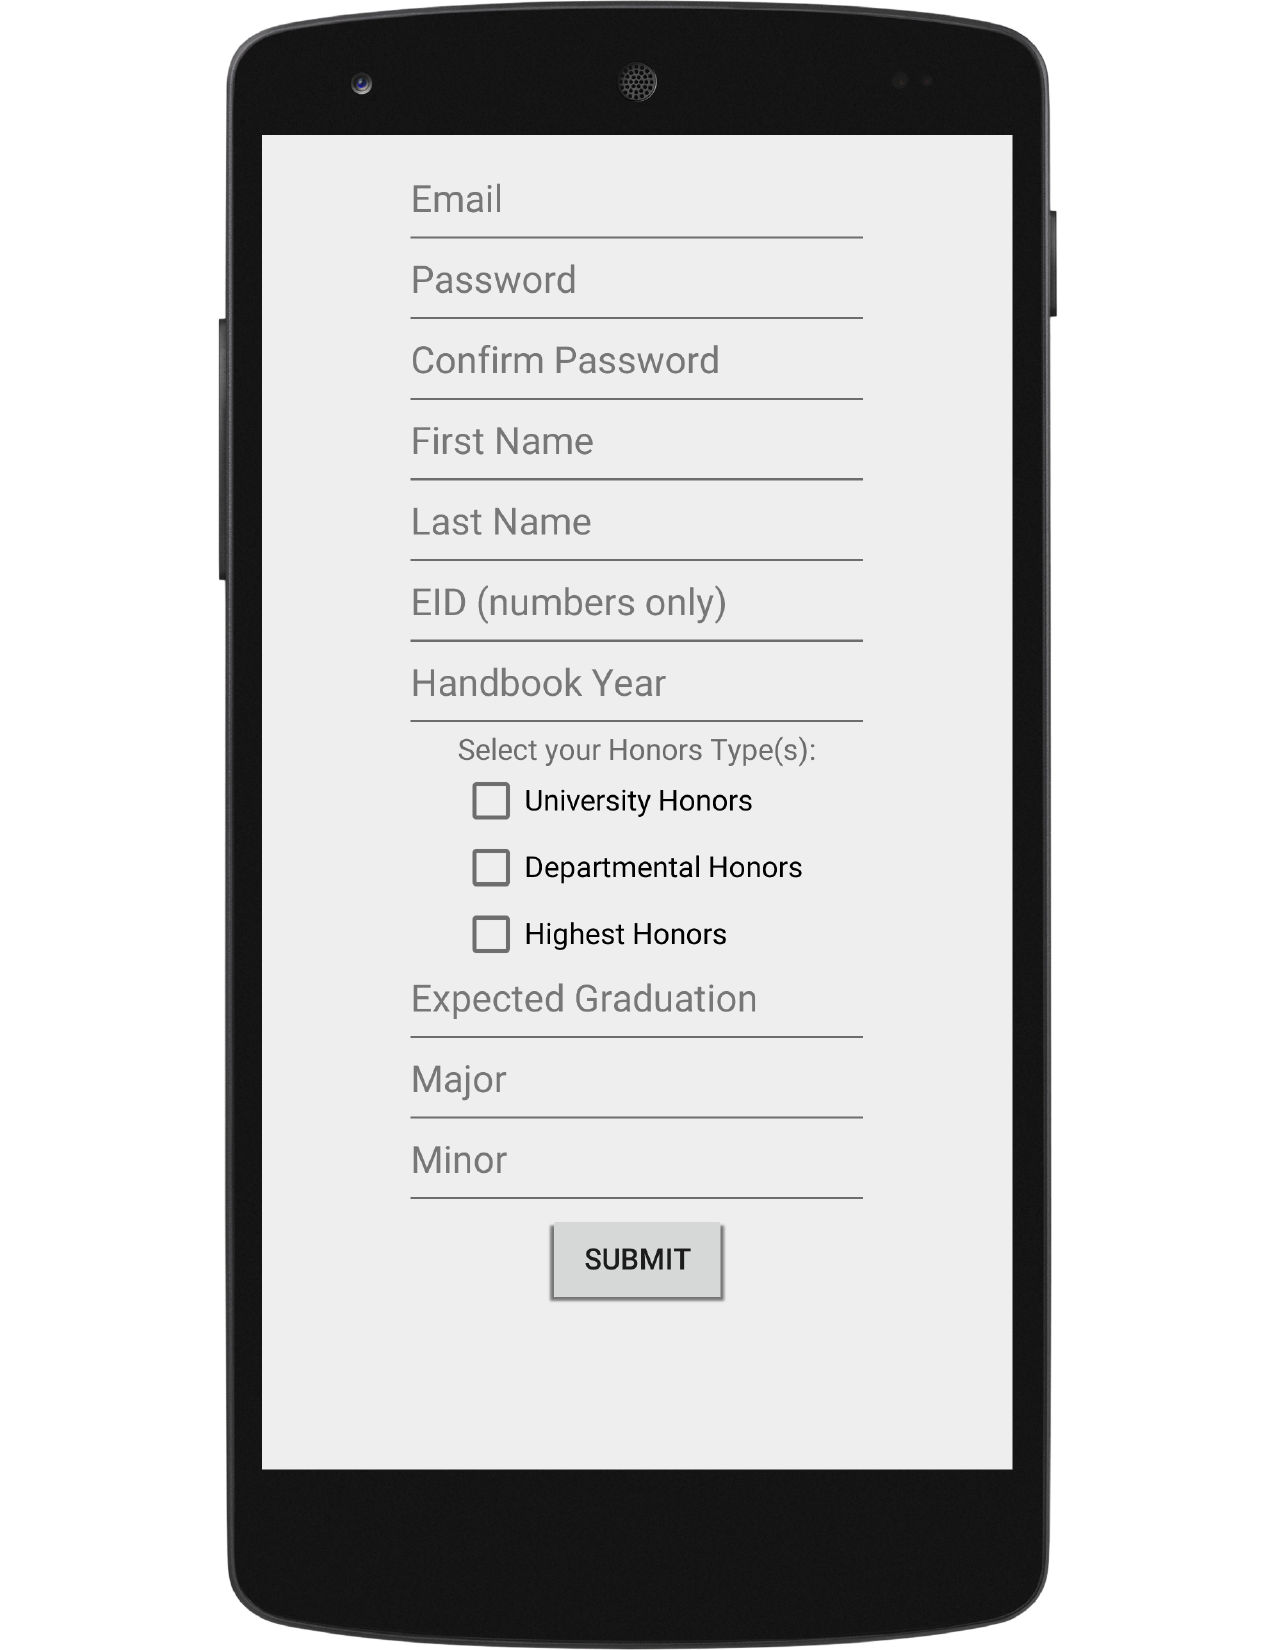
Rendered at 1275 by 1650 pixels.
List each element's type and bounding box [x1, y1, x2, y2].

picture [217, 0, 1058, 1650]
